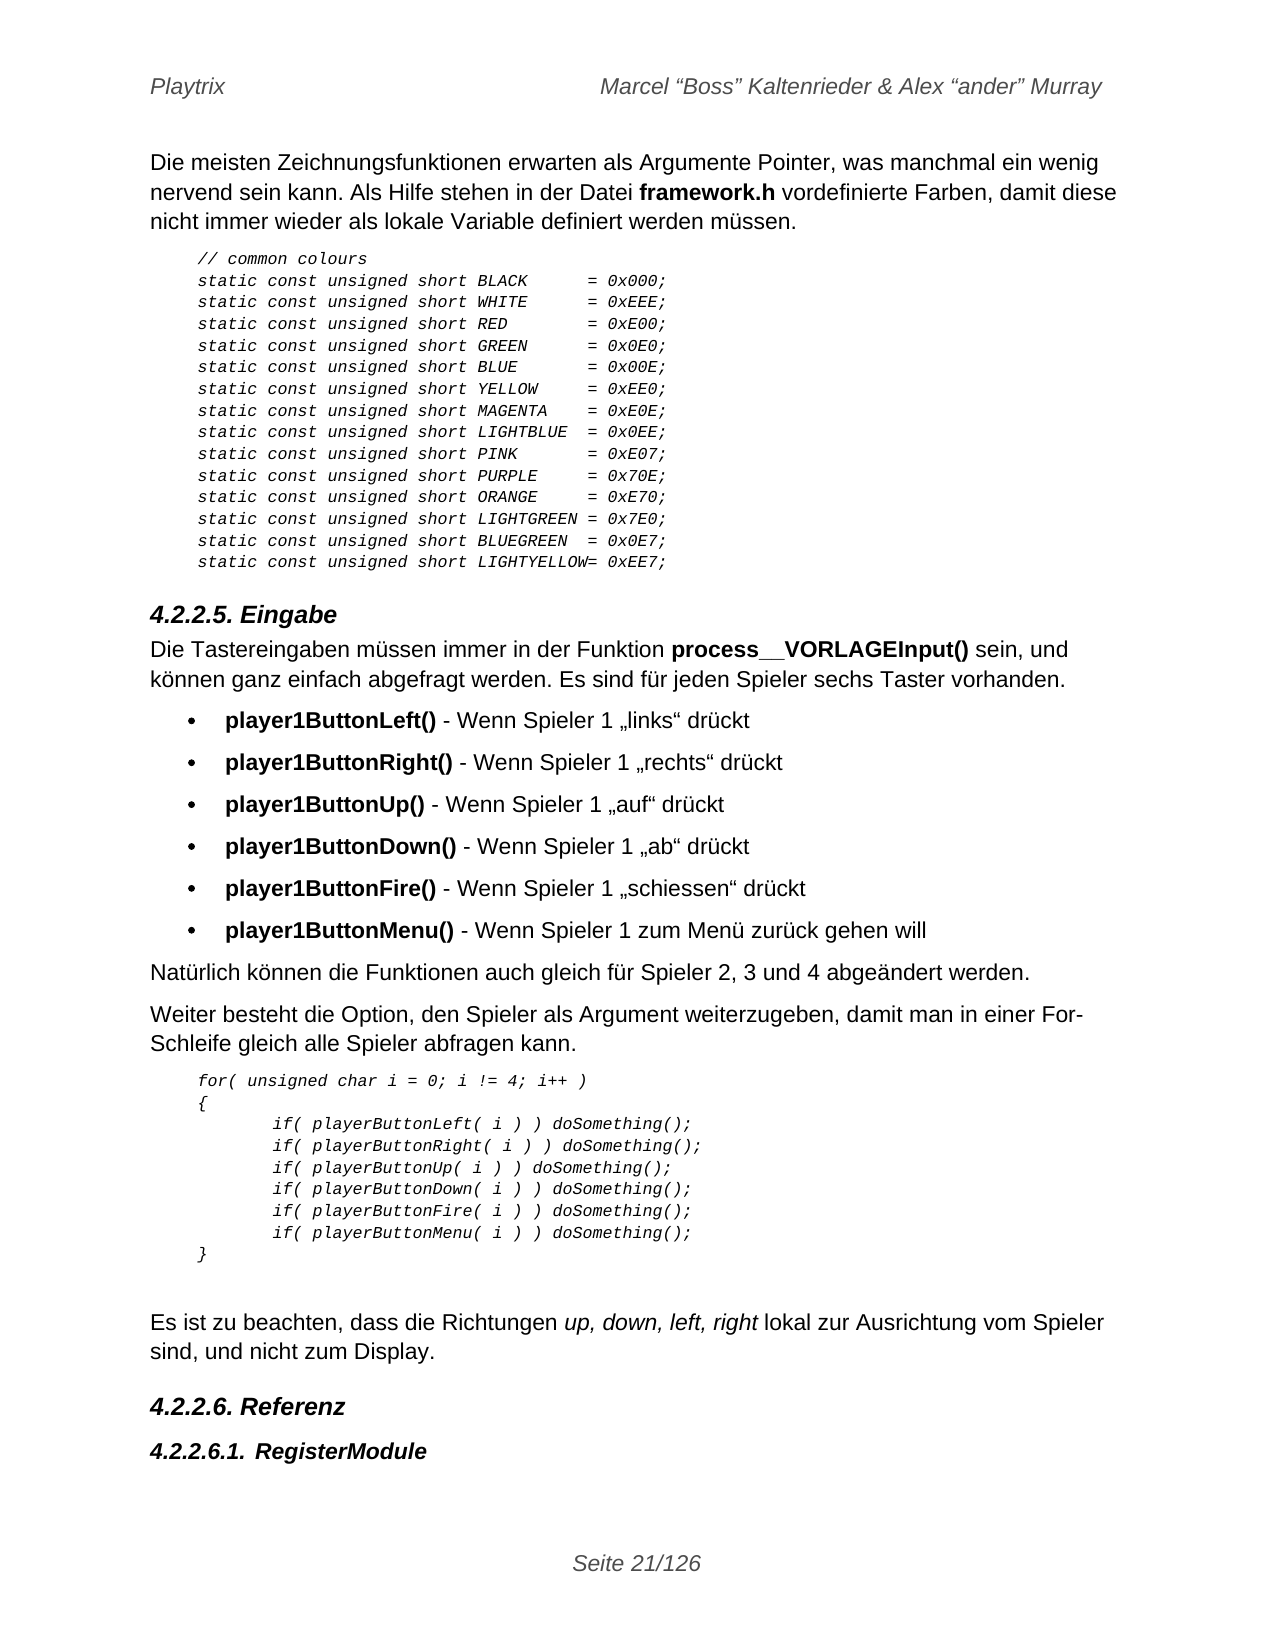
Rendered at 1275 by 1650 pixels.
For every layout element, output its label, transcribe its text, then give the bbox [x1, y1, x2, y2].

text static const unsigned short YELLOW = 0xEE0; [197, 381, 1125, 399]
list player1ButtonMenu() - Wenn Spieler 1 zum Menü zurück gehen will [187, 917, 1125, 943]
text static const unsigned short BLUEGREEN = 0x0E7; [197, 532, 1125, 551]
text static const unsigned short GREEN = 0x0E0; [197, 337, 1125, 356]
text { [197, 1094, 1125, 1113]
text for( unsigned char i = 0; i != 4; i++ ) [197, 1072, 1125, 1091]
text if( playerButtonDown( i ) ) doSomething(); [197, 1181, 1125, 1200]
subtitle RegisterModule [150, 1439, 1125, 1464]
list player1ButtonFire() - Wenn Spieler 1 „schiessen“ drückt [187, 876, 1125, 901]
text static const unsigned short PURPLE = 0x70E; [197, 467, 1125, 486]
text if( playerButtonMenu( i ) ) doSomething(); [197, 1224, 1125, 1243]
text if( playerButtonFire( i ) ) doSomething(); [197, 1202, 1125, 1221]
text if( playerButtonUp( i ) ) doSomething(); [197, 1159, 1125, 1178]
list player1ButtonUp() - Wenn Spieler 1 „auf“ drückt [187, 792, 1125, 817]
text static const unsigned short WHITE = 0xEEE; [197, 294, 1125, 313]
text Weiter besteht die Option, den Spieler als Argument weiterzugeben, damit man in einer For-Schleife gleich alle Spieler abfragen kann. [150, 1001, 1125, 1056]
text static const unsigned short MAGENTA = 0xE0E; [197, 402, 1125, 421]
list player1ButtonDown() - Wenn Spieler 1 „ab“ drückt [187, 834, 1125, 859]
text static const unsigned short BLACK = 0x000; [197, 272, 1125, 291]
text static const unsigned short PINK = 0xE07; [197, 446, 1125, 464]
text static const unsigned short LIGHTBLUE = 0x0EE; [197, 424, 1125, 443]
text Die Tastereingaben müssen immer in der Funktion process__VORLAGEInput() sein, und können ganz einfach abgefragt werden. Es sind für jeden Spieler sechs Taster vorhanden. [150, 637, 1125, 692]
list player1ButtonLeft() - Wenn Spieler 1 „links“ drückt [187, 708, 1125, 734]
subtitle Referenz [150, 1393, 1125, 1421]
subtitle Eingabe [150, 601, 1125, 628]
text Natürlich können die Funktionen auch gleich für Spieler 2, 3 und 4 abgeändert werden. [150, 959, 1125, 985]
text if( playerButtonRight( i ) ) doSomething(); [197, 1137, 1125, 1156]
text static const unsigned short RED = 0xE00; [197, 316, 1125, 334]
list player1ButtonRight() - Wenn Spieler 1 „rechts“ drückt [187, 750, 1125, 776]
text static const unsigned short LIGHTYELLOW= 0xEE7; [197, 554, 1125, 573]
text Es ist zu beachten, dass die Richtungen up, down, left, right lokal zur Ausrichtung vom Spieler sind, und nicht zum Display. [150, 1309, 1125, 1364]
text static const unsigned short BLUE = 0x00E; [197, 359, 1125, 378]
text static const unsigned short LIGHTGREEN = 0x7E0; [197, 511, 1125, 529]
text static const unsigned short ORANGE = 0xE70; [197, 489, 1125, 508]
text if( playerButtonLeft( i ) ) doSomething(); [197, 1116, 1125, 1135]
text } [197, 1246, 1125, 1265]
text // common colours [197, 251, 1125, 269]
text Die meisten Zeichnungsfunktionen erwarten als Argumente Pointer, was manchmal ein wenig nervend sein kann. Als Hilfe stehen in der Datei framework.h vordefinierte Farben, damit diese nicht immer wieder als lokale Variable definiert werden müssen. [150, 150, 1125, 234]
